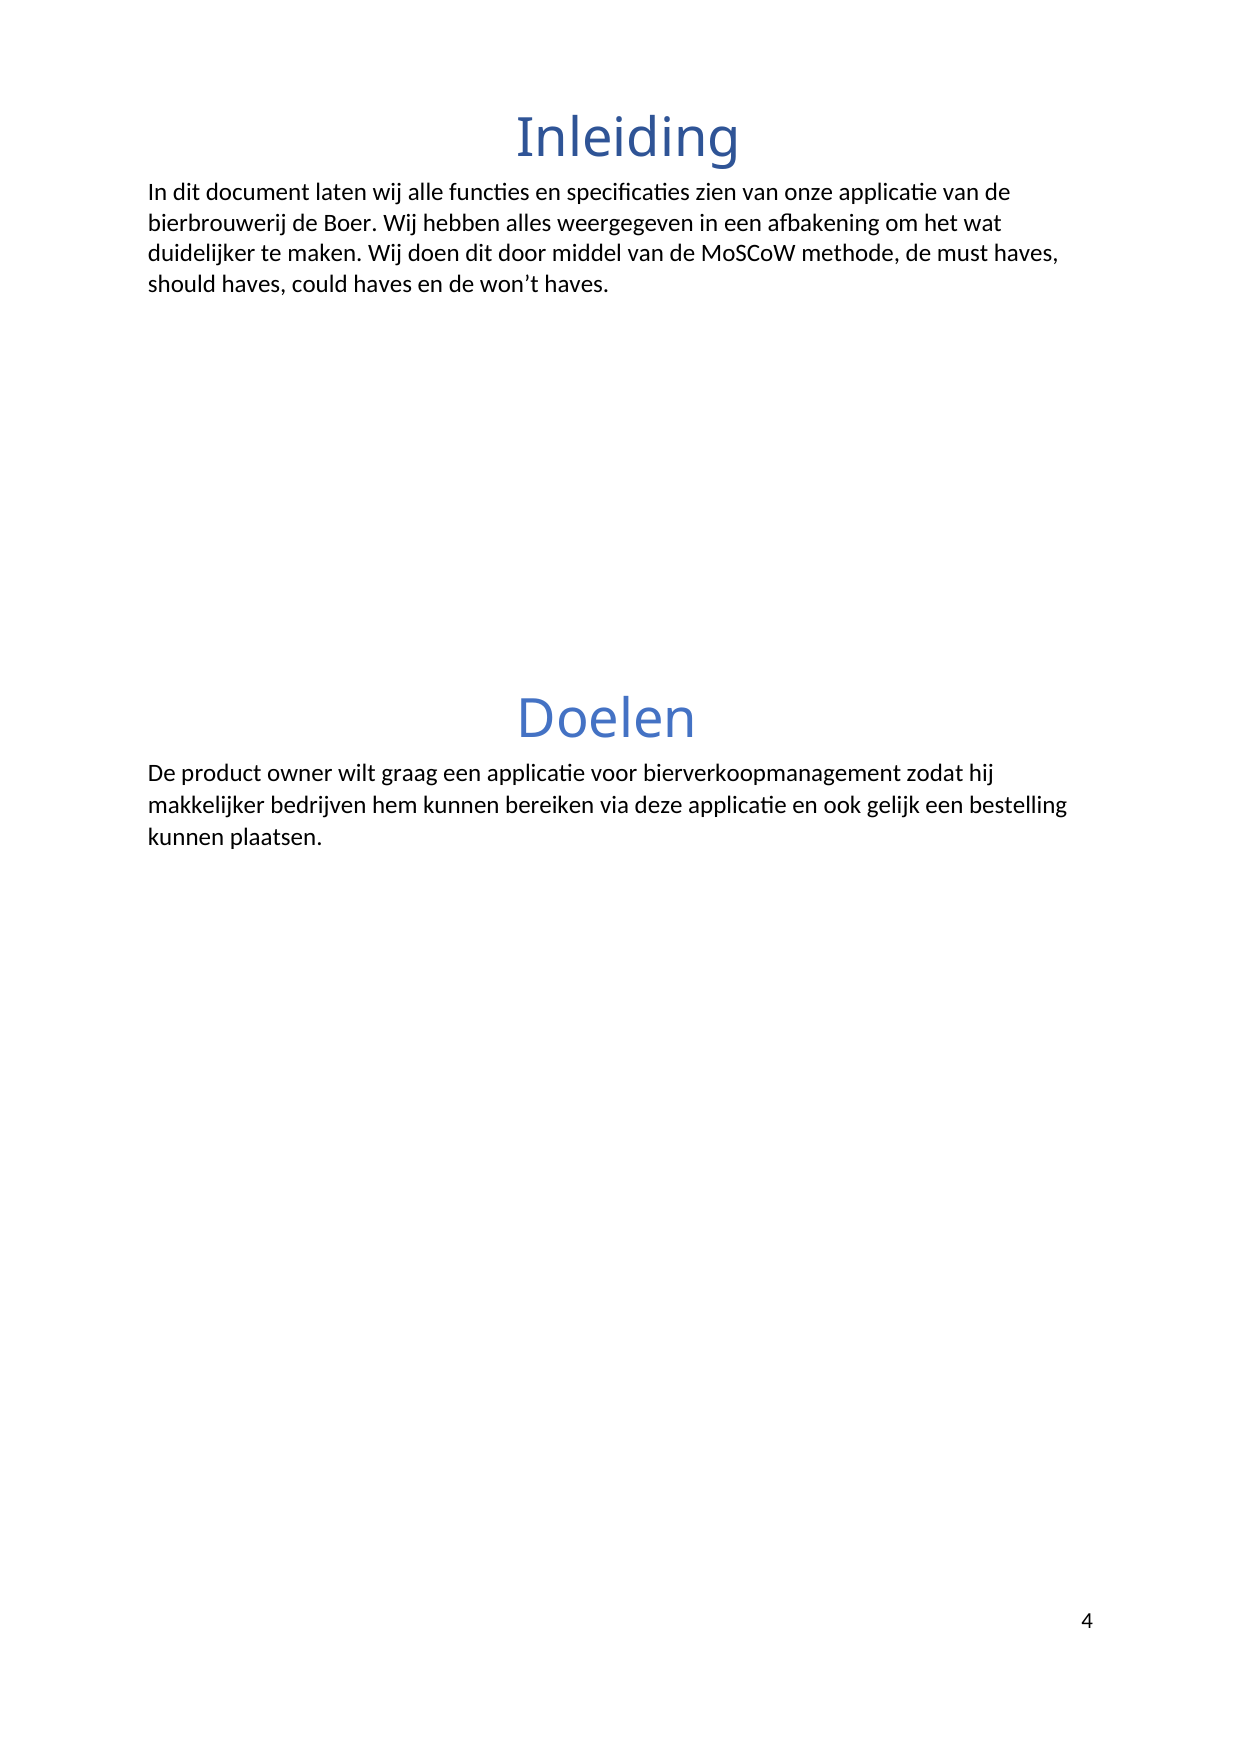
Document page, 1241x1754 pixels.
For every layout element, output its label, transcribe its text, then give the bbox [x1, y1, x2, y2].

text In dit document laten wij alle functies en specificaties zien van onze applicatie van de bierbrouwerij de Boer. Wij hebben alles weergegeven in een afbakening om het wat duidelijker te maken. Wij doen dit door middel van de MoSCoW methode, de must haves, should haves, could haves en de won’t haves. [148, 176, 1093, 298]
text De product owner wilt graag een applicatie voor bierverkoopmanagement zodat hij makkelijker bedrijven hem kunnen bereiken via deze applicatie en ook gelijk een bestelling kunnen plaatsen. [148, 757, 1093, 851]
subtitle Doelen [443, 679, 1093, 753]
subtitle Inleiding [516, 99, 1093, 172]
